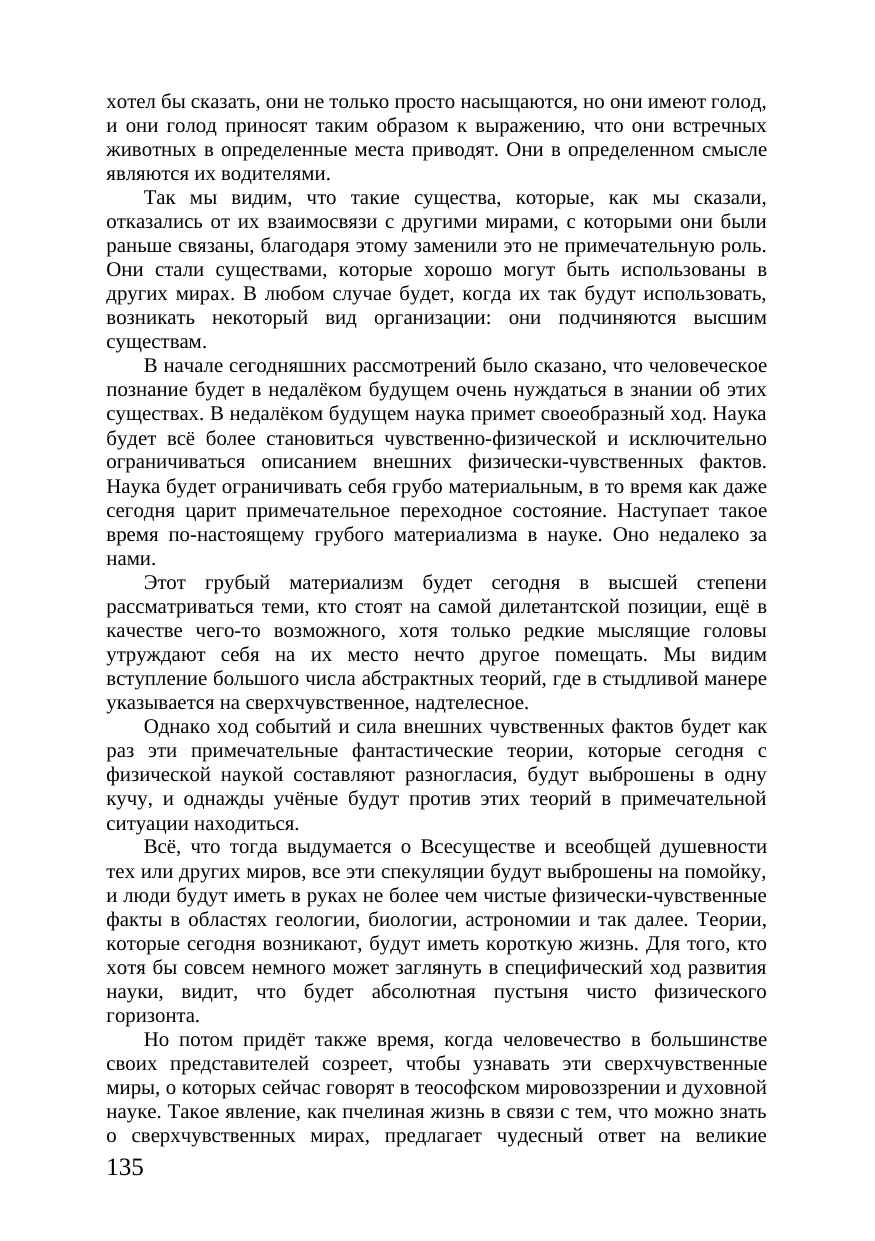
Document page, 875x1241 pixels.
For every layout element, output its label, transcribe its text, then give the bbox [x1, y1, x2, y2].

text Этот грубый материализм будет сегодня в высшей степени рассматриваться теми, кто стоят на самой дилетантской позиции, ещё в качестве чего-то возможного, хотя только редкие мыслящие головы утруждают себя на их место нечто другое помещать. Мы видим вступление большого числа абстрактных теорий, где в стыдливой манере указывается на сверхчувственное, надтелесное. [106, 570, 768, 714]
text Так мы видим, что такие существа, которые, как мы сказали, отказались от их взаимосвязи с другими мирами, с которыми они были раньше связаны, благодаря этому заменили это не примечательную роль. Они стали существами, которые хорошо могут быть использованы в других мирах. В любом случае будет, когда их так будут использовать, возникать некоторый вид организации: они подчиняются высшим существам. [106, 185, 768, 353]
text Но потом придёт также время, когда человечество в большинстве своих представителей созреет, чтобы узнавать эти сверхчувственные миры, о которых сейчас говорят в теософском мировоззрении и духовной науке. Такое явление, как пчелиная жизнь в связи с тем, что можно знать о сверхчувственных мирах, предлагает чудесный ответ на великие [106, 1027, 768, 1147]
text Однако ход событий и сила внешних чувственных фактов будет как раз эти примечательные фантастические теории, которые сегодня с физической наукой составляют разногласия, будут выброшены в одну кучу, и однажды учёные будут против этих теорий в примечательной ситуации находиться. [106, 714, 768, 834]
text хотел бы сказать, они не только просто насыщаются, но они имеют голод, и они голод приносят таким образом к выражению, что они встречных животных в определенные места приводят. Они в определенном смысле являются их водителями. [106, 88, 768, 185]
text Всё, что тогда выдумается о Всесуществе и всеобщей душевности тех или других миров, все эти спекуляции будут выброшены на помойку, и люди будут иметь в руках не более чем чистые физически-чувственные факты в областях геологии, биологии, астрономии и так далее. Теории, которые сегодня возникают, будут иметь короткую жизнь. Для того, кто хотя бы совсем немного может заглянуть в специфический ход развития науки, видит, что будет абсолютная пустыня чисто физического горизонта. [106, 834, 768, 1027]
text В начале сегодняшних рассмотрений было сказано, что человеческое познание будет в недалёком будущем очень нуждаться в знании об этих существах. В недалёком будущем наука примет своеобразный ход. Наука будет всё более становиться чувственно-физической и исключительно ограничиваться описанием внешних физически-чувственных фактов. Наука будет ограничивать себя грубо материальным, в то время как даже сегодня царит примечательное переходное состояние. Наступает такое время по-настоящему грубого материализма в науке. Оно недалеко за нами. [106, 353, 768, 570]
